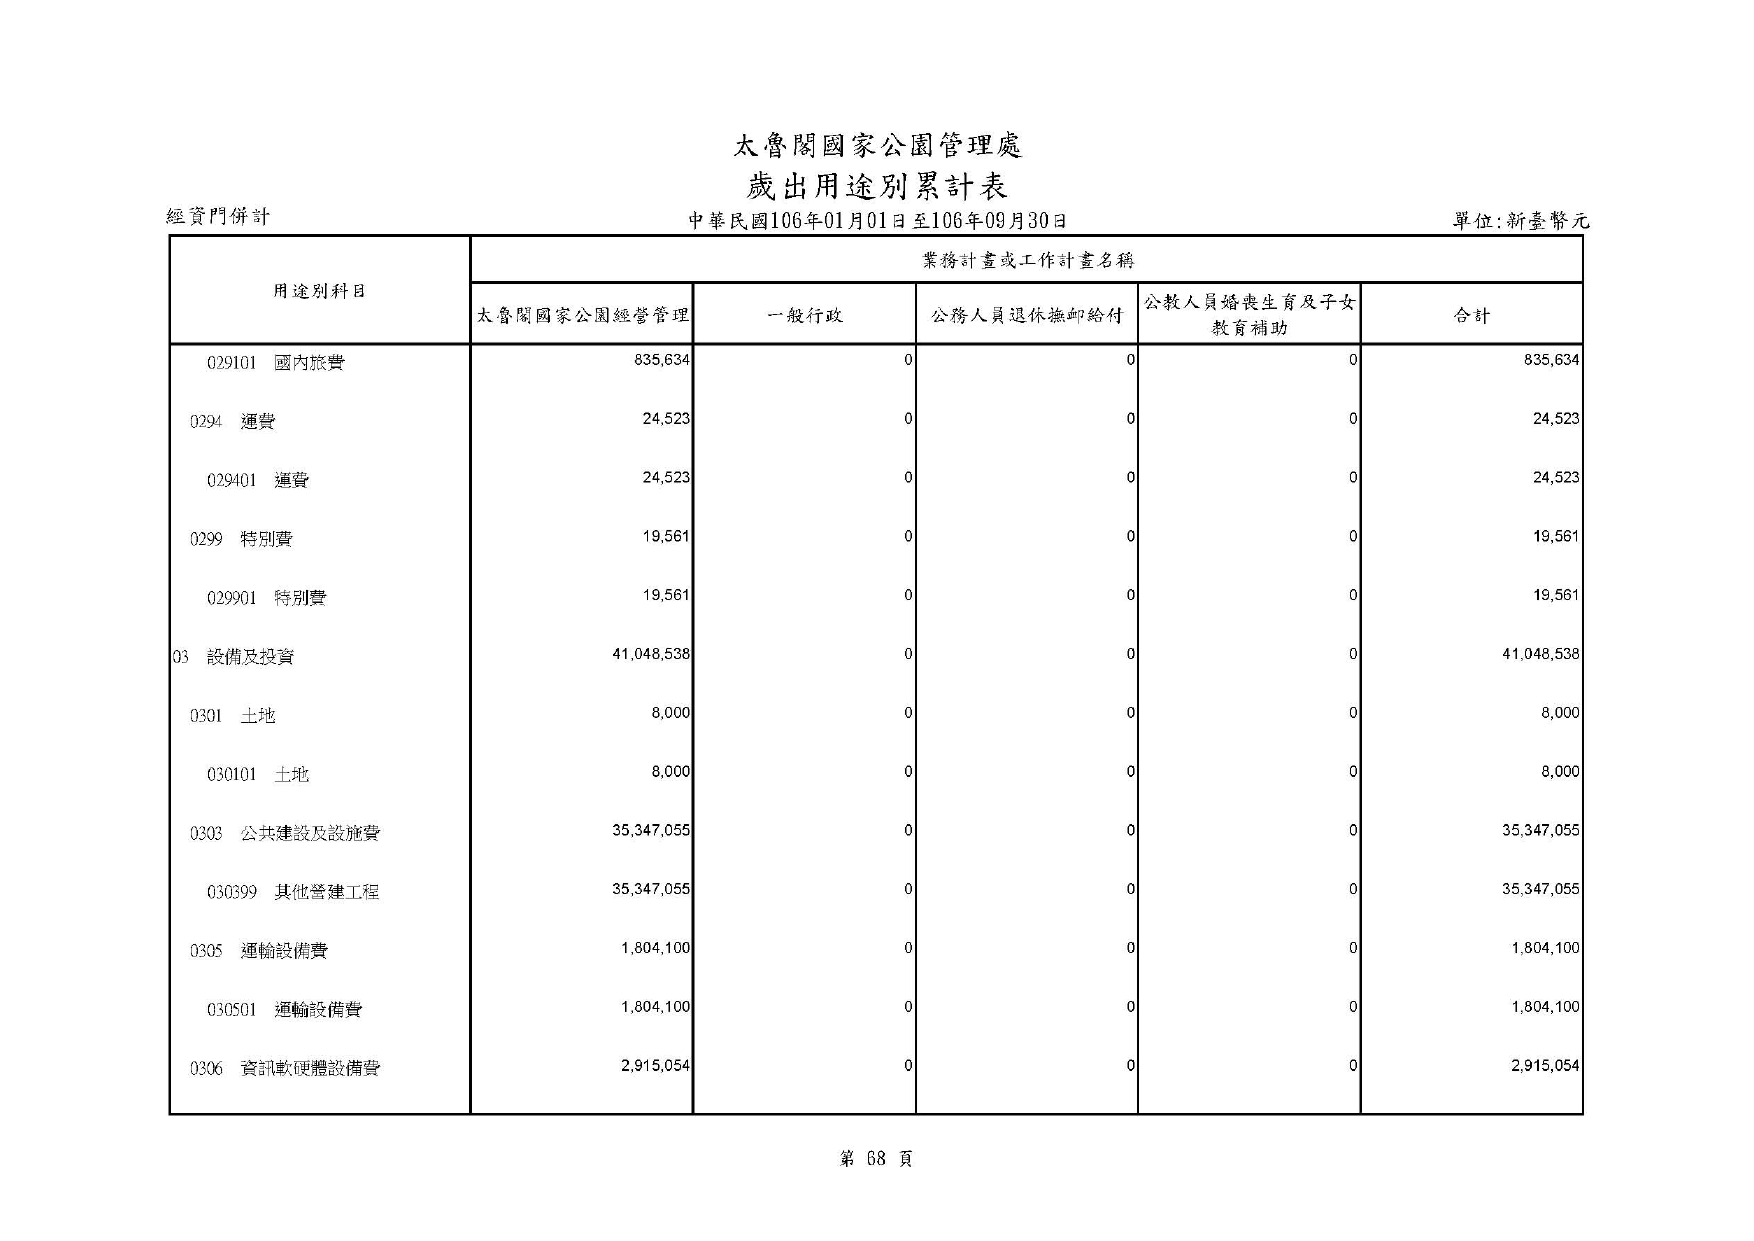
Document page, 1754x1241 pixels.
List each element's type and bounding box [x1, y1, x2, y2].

picture [59, 59, 1695, 1216]
